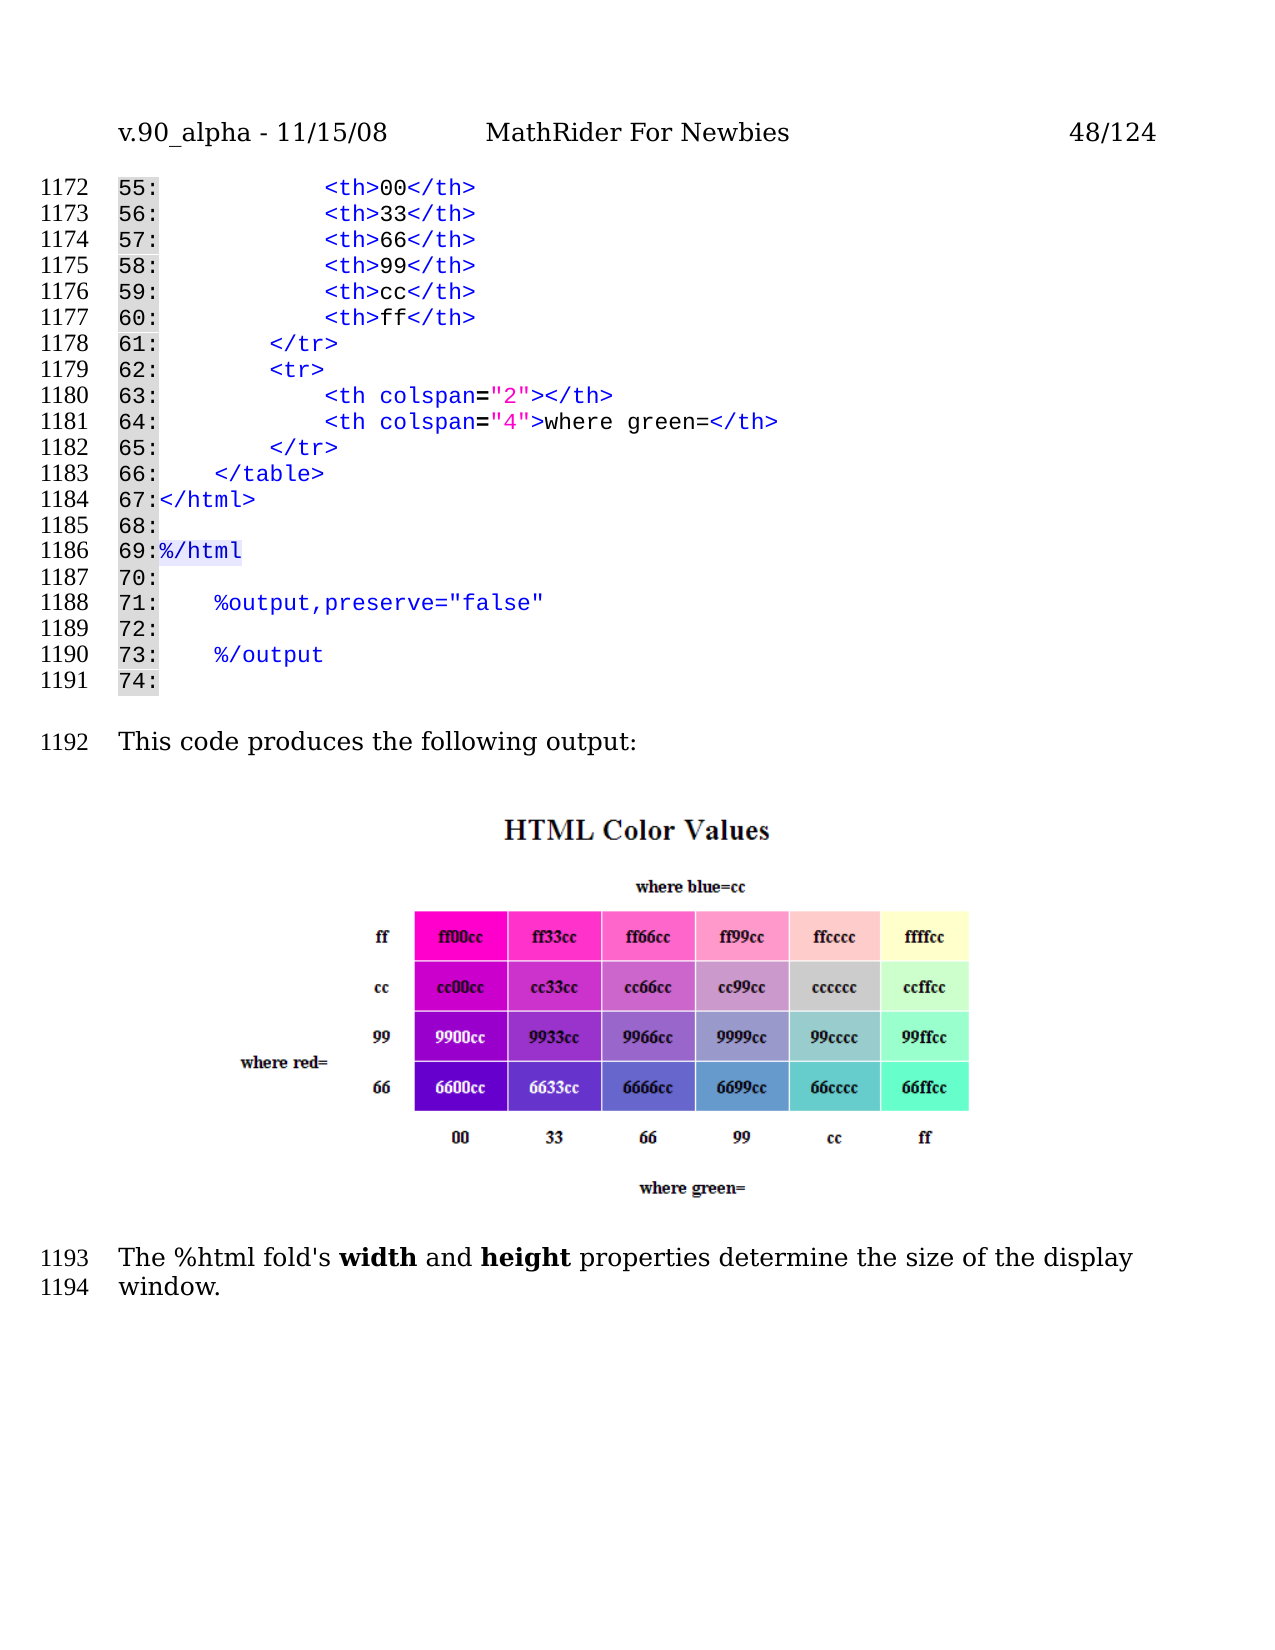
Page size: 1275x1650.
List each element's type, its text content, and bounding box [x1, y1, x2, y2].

text 73: %/output [118, 644, 1157, 669]
text 71: %output,preserve="false" [118, 592, 1157, 618]
text 64: <th colspan="4">where green=</th> [118, 410, 1157, 436]
text This code produces the following output: [118, 727, 1157, 757]
text 63: <th colspan="2"></th> [118, 384, 1157, 410]
text 58: <th>99</th> [118, 254, 1157, 281]
picture [216, 791, 1059, 1244]
text 72: [118, 618, 1157, 644]
text 67:</html> [118, 488, 1157, 514]
text 66: </table> [118, 462, 1157, 488]
text 62: <tr> [118, 358, 1157, 384]
text 70: [118, 566, 1157, 592]
text 65: </tr> [118, 436, 1157, 462]
text 59: <th>cc</th> [118, 281, 1157, 306]
text The %html fold's width and height properties determine the size of the display window. [118, 1244, 1157, 1302]
text 61: </tr> [118, 332, 1157, 358]
text 74: [118, 669, 1157, 696]
text 60: <th>ff</th> [118, 306, 1157, 332]
text 57: <th>66</th> [118, 229, 1157, 254]
text 68: [118, 514, 1157, 540]
text 69:%/html [118, 540, 1157, 566]
text 55: <th>00</th> [118, 177, 1157, 203]
text 56: <th>33</th> [118, 203, 1157, 229]
